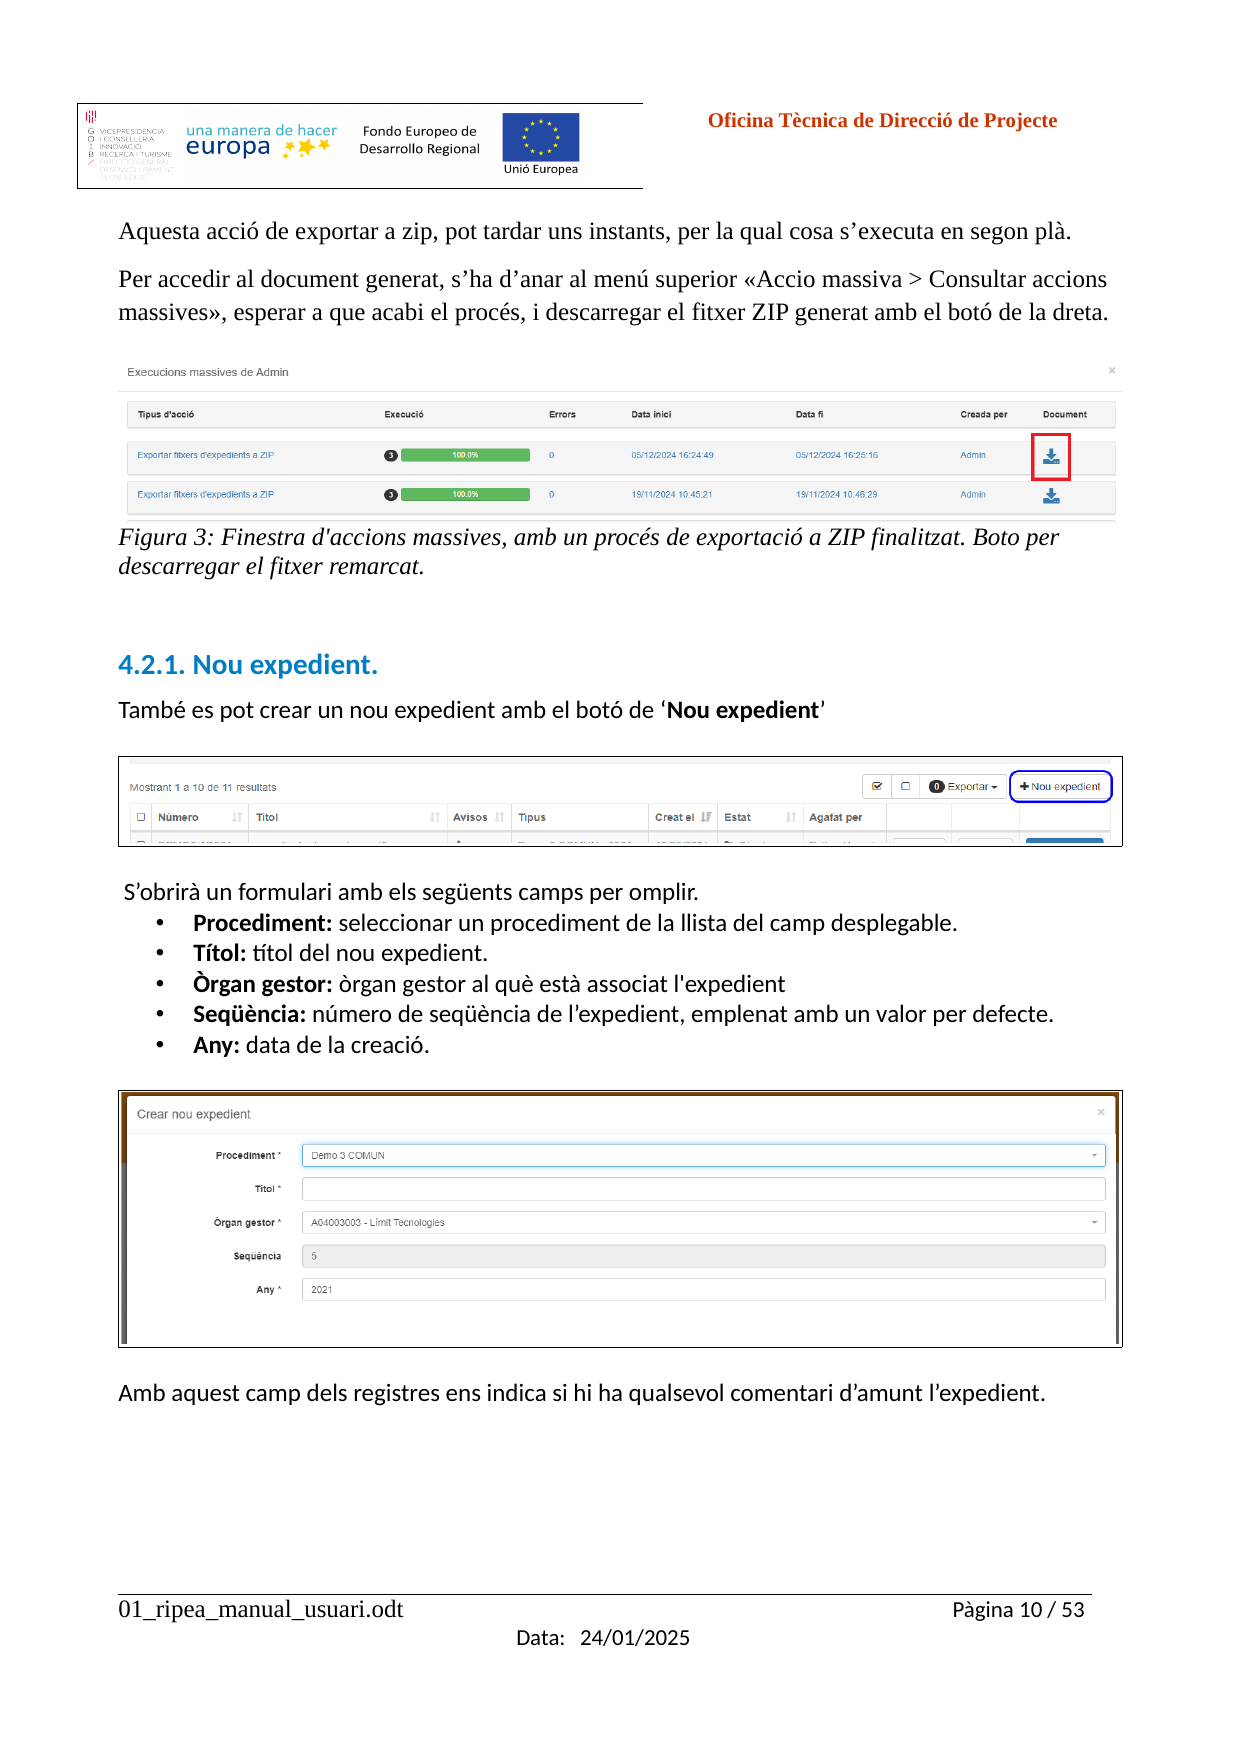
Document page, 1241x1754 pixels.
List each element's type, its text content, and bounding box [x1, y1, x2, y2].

list Òrgan gestor: òrgan gestor al què està associat l'expedient [156, 968, 1122, 998]
subtitle 4.2.1. Nou expedient. [118, 646, 1122, 682]
picture [118, 357, 1123, 523]
list Seqüència: número de seqüència de l’expedient, emplenat amb un valor per defecte. [156, 998, 1122, 1029]
list Títol: títol del nou expedient. [156, 937, 1122, 968]
text Aquesta acció de exportar a zip, pot tardar uns instants, per la qual cosa s’executa en segon plà. [118, 216, 1122, 245]
text Per accedir al document generat, s’ha d’anar al menú superior «Accio massiva > Consultar accions massives», esperar a que acabi el procés, i descarregar el fitxer ZIP generat amb el botó de la dreta. [118, 264, 1122, 326]
text Figura 3: Finestra d'accions massives, amb un procés de exportació a ZIP finalitzat. Boto per descarregar el fitxer remarcat. [118, 523, 1122, 580]
text També es pot crear un nou expedient amb el botó de ‘Nou expedient’ [118, 694, 1122, 725]
list Procediment: seleccionar un procediment de la llista del camp desplegable. [156, 907, 1122, 937]
text S’obrirà un formulari amb els següents camps per omplir. [118, 876, 1122, 907]
text Amb aquest camp dels registres ens indica si hi ha qualsevol comentari d’amunt l’expedient. [118, 1377, 1122, 1408]
list Any: data de la creació. [156, 1029, 1122, 1059]
picture [121, 758, 1119, 843]
picture [121, 1092, 1119, 1344]
picture [82, 108, 178, 182]
picture [184, 108, 585, 182]
